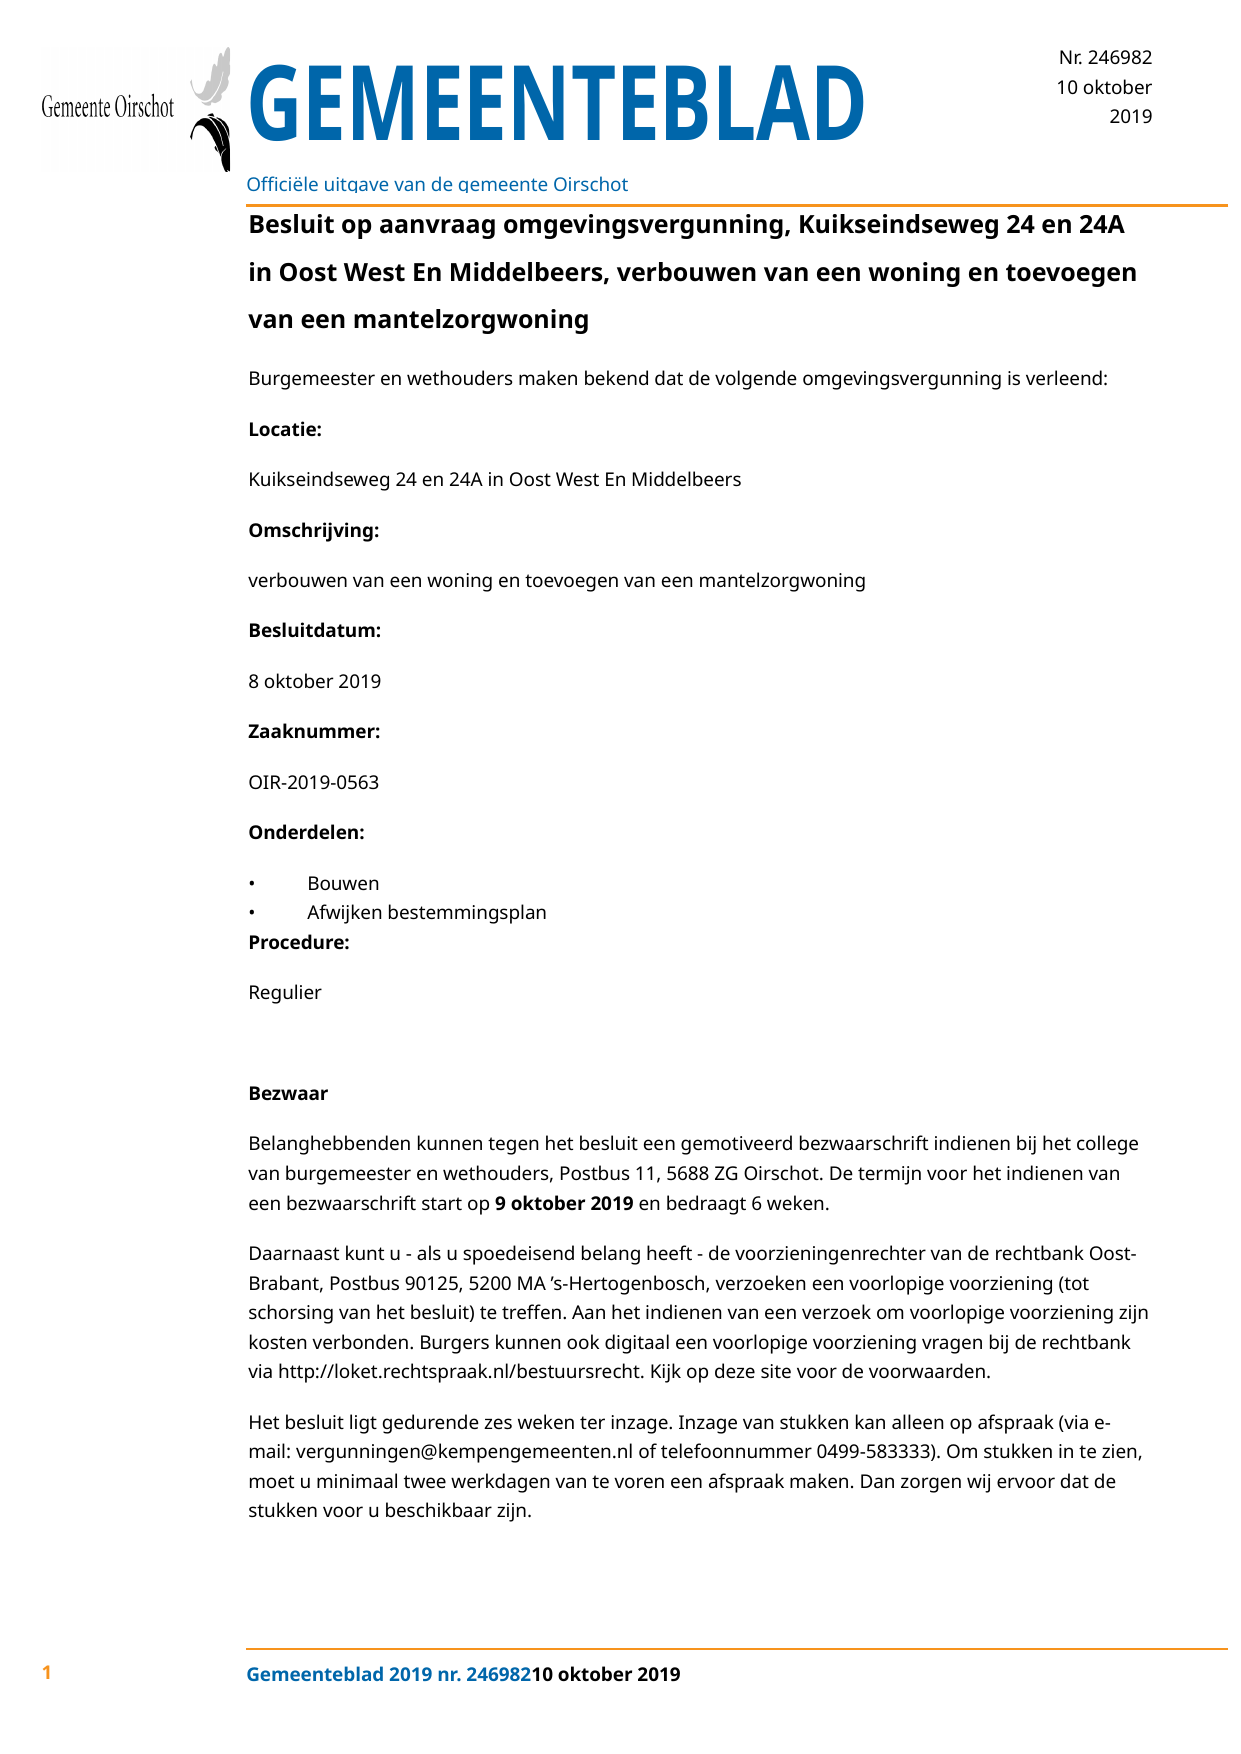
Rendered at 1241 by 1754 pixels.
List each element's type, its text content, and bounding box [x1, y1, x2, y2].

text Locatie: [248, 416, 1152, 442]
text 8 oktober 2019 [248, 668, 1152, 694]
text Het besluit ligt gedurende zes weken ter inzage. Inzage van stukken kan alleen op afspraak (via e-mail: vergunningen@kempengemeenten.nl of telefoonnummer 0499-583333). Om stukken in te zien, moet u minimaal twee werkdagen van te voren een afspraak maken. Dan zorgen wij ervoor dat de stukken voor u beschikbaar zijn. [248, 1409, 1152, 1523]
text verbouwen van een woning en toevoegen van een mantelzorgwoning [248, 567, 1152, 593]
text Besluitdatum: [248, 618, 1152, 643]
picture [41, 47, 231, 172]
text Daarnaast kunt u - als u spoedeisend belang heeft - de voorzieningenrechter van de rechtbank Oost-Brabant, Postbus 90125, 5200 MA ’s-Hertogenbosch, verzoeken een voorlopige voorziening (tot schorsing van het besluit) te treffen. Aan het indienen van een verzoek om voorlopige voorziening zijn kosten verbonden. Burgers kunnen ook digitaal een voorlopige voorziening vragen bij de rechtbank via http://loket.rechtspraak.nl/bestuursrecht. Kijk op deze site voor de voorwaarden. [248, 1240, 1152, 1384]
text Kuikseindseweg 24 en 24A in Oost West En Middelbeers [248, 466, 1152, 492]
text Onderdelen: [248, 819, 1152, 845]
text Belanghebbenden kunnen tegen het besluit een gemotiveerd bezwaarschrift indienen bij het college van burgemeester en wethouders, Postbus 11, 5688 ZG Oirschot. De termijn voor het indienen van een bezwaarschrift start op 9 oktober 2019 en bedraagt 6 weken. [248, 1131, 1152, 1215]
text Bezwaar [248, 1080, 1152, 1106]
text OIR-2019-0563 [248, 769, 1152, 794]
text Besluit op aanvraag omgevingsvergunning, Kuikseindseweg 24 en 24A in Oost West En Middelbeers, verbouwen van een woning en toevoegen van een mantelzorgwoning [248, 207, 1152, 336]
text Zaaknummer: [248, 718, 1152, 744]
text Procedure: [248, 929, 1152, 954]
text Regulier [248, 979, 1152, 1005]
text Omschrijving: [248, 517, 1152, 542]
text Burgemeester en wethouders maken bekend dat de volgende omgevingsvergunning is verleend: [248, 366, 1152, 391]
list Bouwen [248, 870, 1152, 895]
list Afwijken bestemmingsplan [248, 899, 1152, 925]
